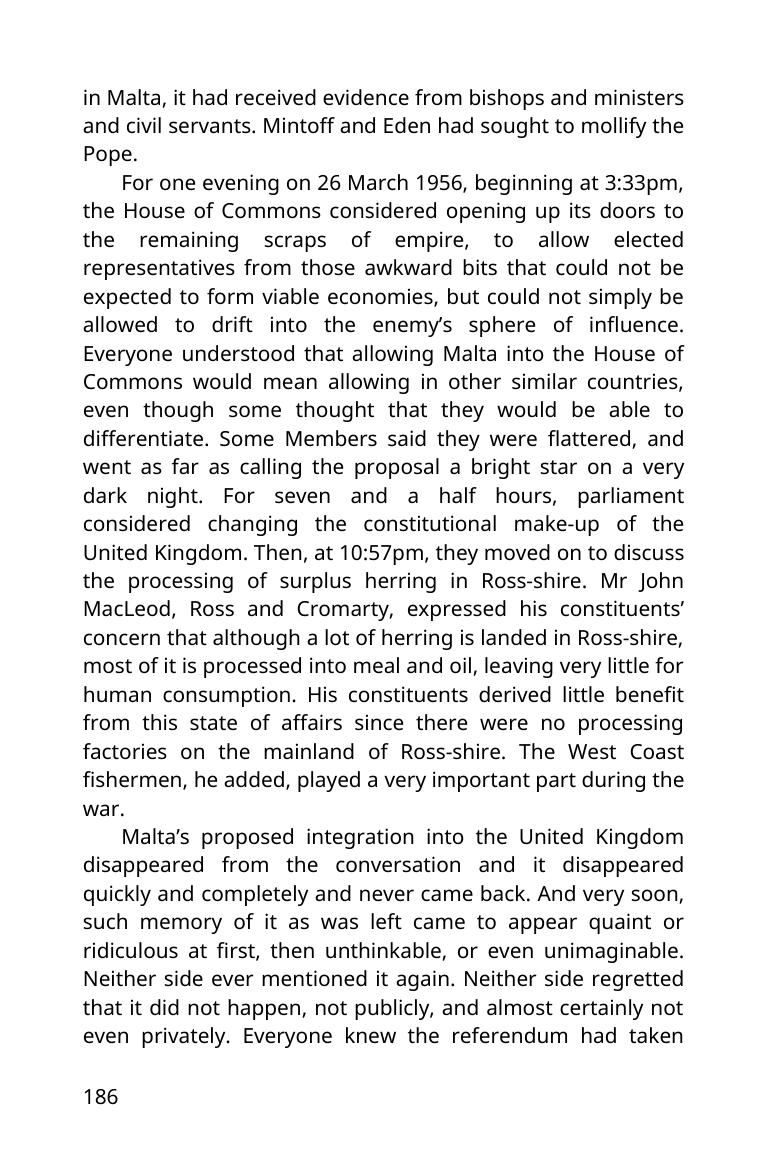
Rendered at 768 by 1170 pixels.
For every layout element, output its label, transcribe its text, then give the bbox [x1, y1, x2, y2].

text For one evening on 26 March 1956, beginning at 3:33pm, the House of Commons considered opening up its doors to the remaining scraps of empire, to allow elected representatives from those awkward bits that could not be expected to form viable economies, but could not simply be allowed to drift into the enemy’s sphere of influence. Everyone understood that allowing Malta into the House of Commons would mean allowing in other similar countries, even though some thought that they would be able to differentiate. Some Members said they were flattered, and went as far as calling the proposal a bright star on a very dark night. For seven and a half hours, parliament considered changing the constitutional make-up of the United Kingdom. Then, at 10:57pm, they moved on to discuss the processing of surplus herring in Ross-shire. Mr John MacLeod, Ross and Cromarty, expressed his constituents’ concern that although a lot of herring is landed in Ross-shire, most of it is processed into meal and oil, leaving very little for human consumption. His constituents derived little benefit from this state of affairs since there were no processing factories on the mainland of Ross-shire. The West Coast fishermen, he added, played a very important part during the war. [83, 168, 685, 822]
text in Malta, it had received evidence from bishops and ministers and civil servants. Mintoff and Eden had sought to mollify the Pope. [83, 83, 685, 168]
text Malta’s proposed integration into the United Kingdom disappeared from the conversation and it disappeared quickly and completely and never came back. And very soon, such memory of it as was left came to appear quaint or ridiculous at first, then unthinkable, or even unimaginable. Neither side ever mentioned it again. Neither side regretted that it did not happen, not publicly, and almost certainly not even privately. Everyone knew the referendum had taken [83, 822, 685, 1049]
